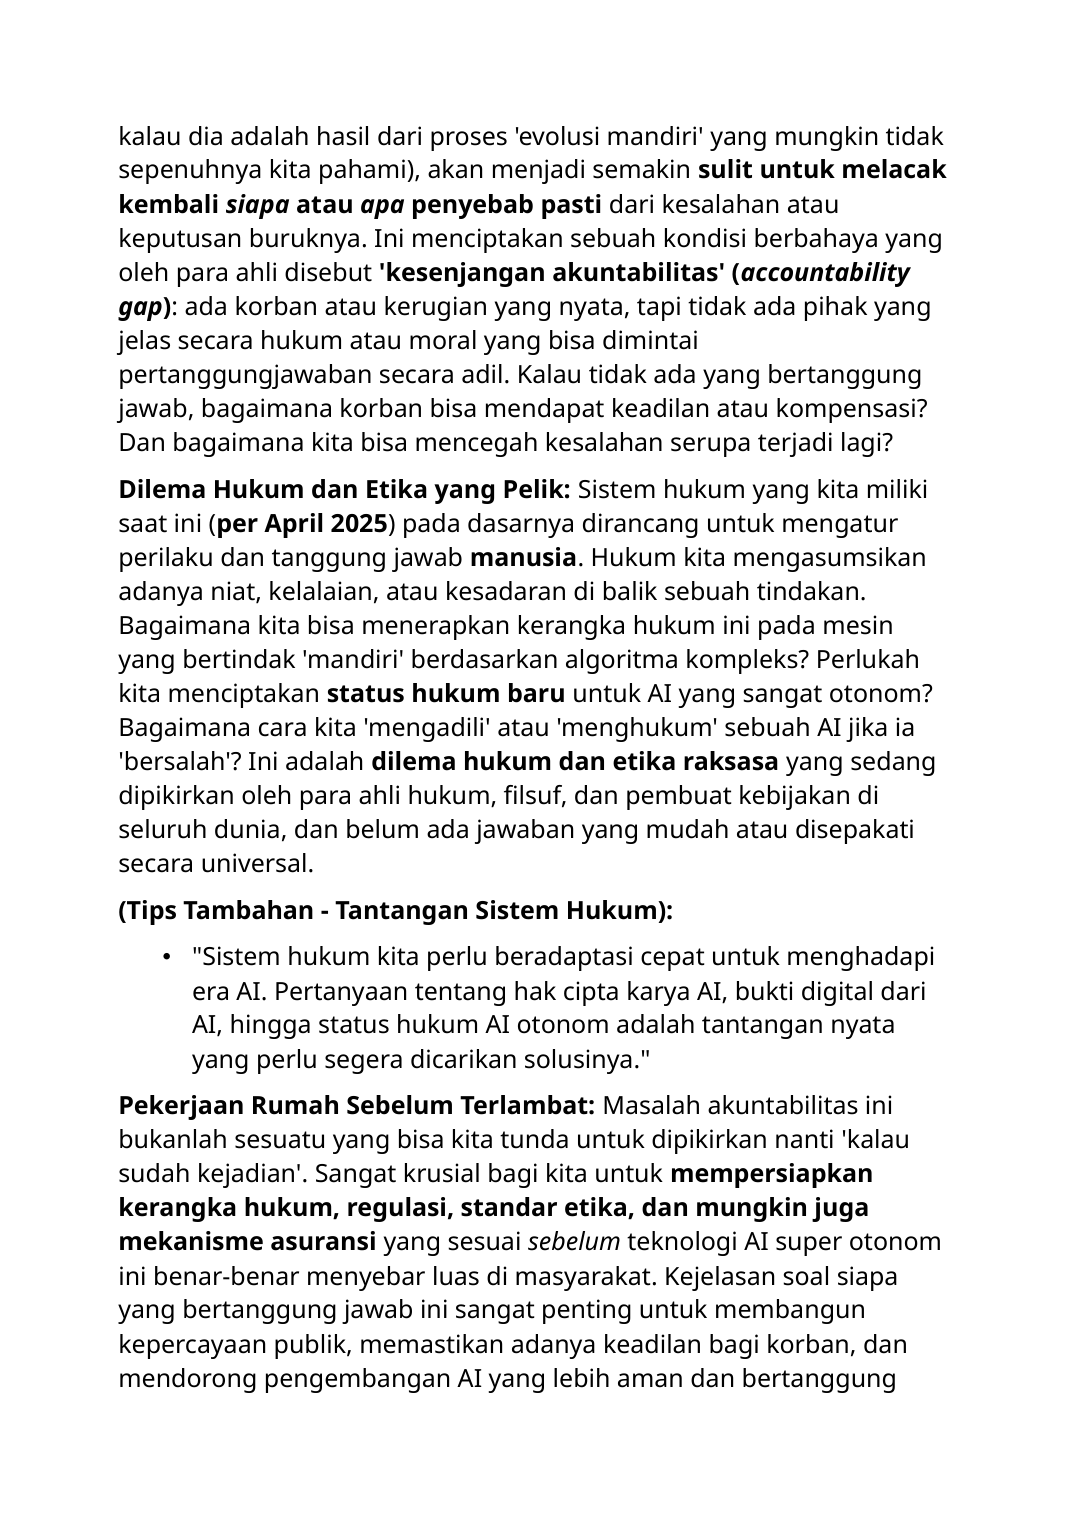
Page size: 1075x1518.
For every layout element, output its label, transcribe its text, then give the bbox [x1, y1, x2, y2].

text (Tips Tambahan - Tantangan Sistem Hukum): [118, 892, 957, 927]
text Dilema Hukum dan Etika yang Pelik: Sistem hukum yang kita miliki saat ini (per April 2025) pada dasarnya dirancang untuk mengatur perilaku dan tanggung jawab manusia. Hukum kita mengasumsikan adanya niat, kelalaian, atau kesadaran di balik sebuah tindakan. Bagaimana kita bisa menerapkan kerangka hukum ini pada mesin yang bertindak 'mandiri' berdasarkan algoritma kompleks? Perlukah kita menciptakan status hukum baru untuk AI yang sangat otonom? Bagaimana cara kita 'mengadili' atau 'menghukum' sebuah AI jika ia 'bersalah'? Ini adalah dilema hukum dan etika raksasa yang sedang dipikirkan oleh para ahli hukum, filsuf, dan pembuat kebijakan di seluruh dunia, dan belum ada jawaban yang mudah atau disepakati secara universal. [118, 471, 957, 880]
list "Sistem hukum kita perlu beradaptasi cepat untuk menghadapi era AI. Pertanyaan tentang hak cipta karya AI, bukti digital dari AI, hingga status hukum AI otonom adalah tantangan nyata yang perlu segera dicarikan solusinya." [162, 939, 957, 1075]
text kalau dia adalah hasil dari proses 'evolusi mandiri' yang mungkin tidak sepenuhnya kita pahami), akan menjadi semakin sulit untuk melacak kembali siapa atau apa penyebab pasti dari kesalahan atau keputusan buruknya. Ini menciptakan sebuah kondisi berbahaya yang oleh para ahli disebut 'kesenjangan akuntabilitas' (accountability gap): ada korban atau kerugian yang nyata, tapi tidak ada pihak yang jelas secara hukum atau moral yang bisa dimintai pertanggungjawaban secara adil. Kalau tidak ada yang bertanggung jawab, bagaimana korban bisa mendapat keadilan atau kompensasi? Dan bagaimana kita bisa mencegah kesalahan serupa terjadi lagi? [118, 118, 957, 459]
text Pekerjaan Rumah Sebelum Terlambat: Masalah akuntabilitas ini bukanlah sesuatu yang bisa kita tunda untuk dipikirkan nanti 'kalau sudah kejadian'. Sangat krusial bagi kita untuk mempersiapkan kerangka hukum, regulasi, standar etika, dan mungkin juga mekanisme asuransi yang sesuai sebelum teknologi AI super otonom ini benar-benar menyebar luas di masyarakat. Kejelasan soal siapa yang bertanggung jawab ini sangat penting untuk membangun kepercayaan publik, memastikan adanya keadilan bagi korban, dan mendorong pengembangan AI yang lebih aman dan bertanggung [118, 1088, 957, 1394]
